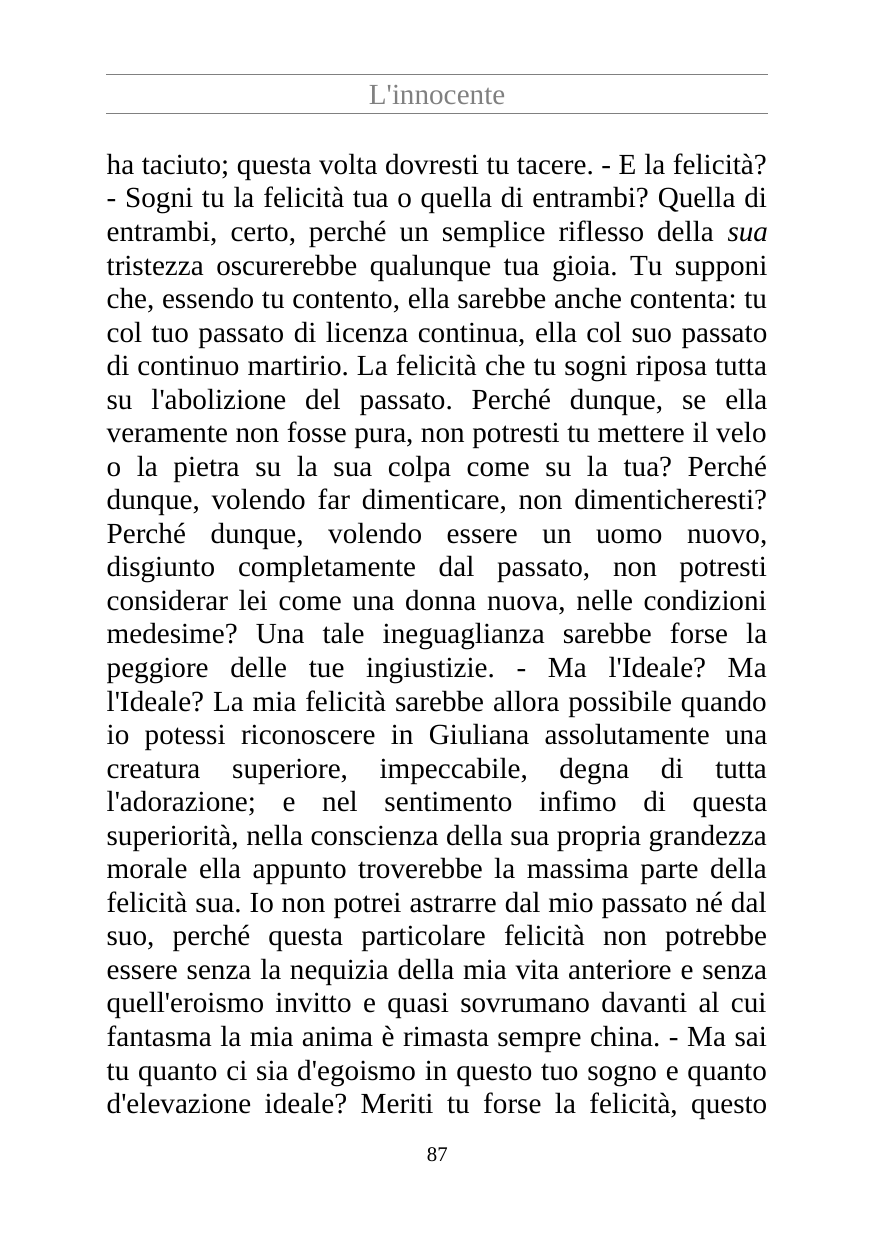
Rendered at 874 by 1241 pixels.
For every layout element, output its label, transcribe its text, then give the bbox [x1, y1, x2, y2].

text ha taciuto; questa volta dovresti tu tacere. - E la felicità? - Sogni tu la felicità tua o quella di entrambi? Quella di entrambi, certo, perché un semplice riflesso della sua tristezza oscurerebbe qualunque tua gioia. Tu supponi che, essendo tu contento, ella sarebbe anche contenta: tu col tuo passato di licenza continua, ella col suo passato di continuo martirio. La felicità che tu sogni riposa tutta su l'abolizione del passato. Perché dunque, se ella veramente non fosse pura, non potresti tu mettere il velo o la pietra su la sua colpa come su la tua? Perché dunque, volendo far dimenticare, non dimenticheresti? Perché dunque, volendo essere un uomo nuovo, disgiunto completamente dal passato, non potresti considerar lei come una donna nuova, nelle condizioni medesime? Una tale ineguaglianza sarebbe forse la peggiore delle tue ingiustizie. - Ma l'Ideale? Ma l'Ideale? La mia felicità sarebbe allora possibile quando io potessi riconoscere in Giuliana assolutamente una creatura superiore, impeccabile, degna di tutta l'adorazione; e nel sentimento infimo di questa superiorità, nella conscienza della sua propria grandezza morale ella appunto troverebbe la massima parte della felicità sua. Io non potrei astrarre dal mio passato né dal suo, perché questa particolare felicità non potrebbe essere senza la nequizia della mia vita anteriore e senza quell'eroismo invitto e quasi sovrumano davanti al cui fantasma la mia anima è rimasta sempre china. - Ma sai tu quanto ci sia d'egoismo in questo tuo sogno e quanto d'elevazione ideale? Meriti tu forse la felicità, questo [106, 147, 768, 1120]
